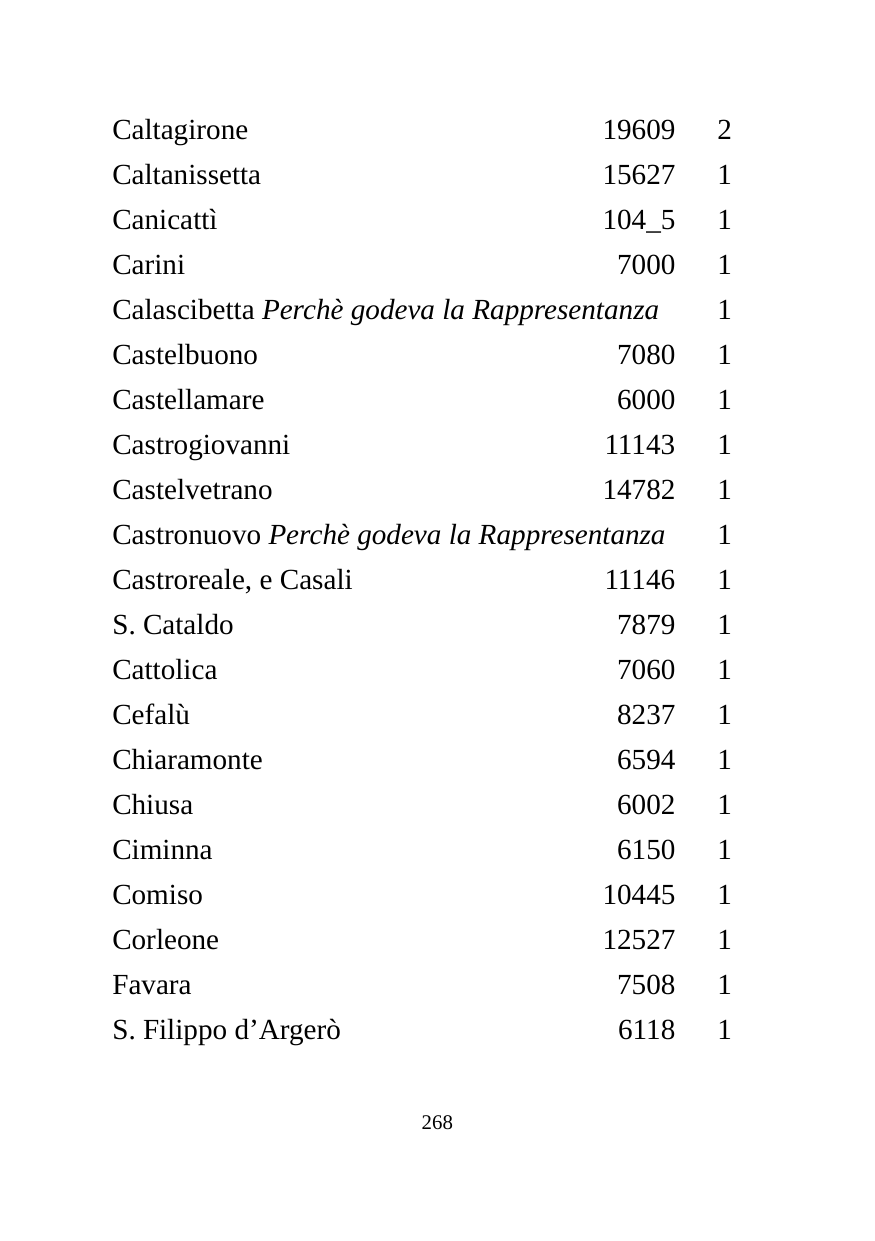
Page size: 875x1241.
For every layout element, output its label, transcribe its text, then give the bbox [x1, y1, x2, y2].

table_cell 1 [681, 241, 768, 286]
table_cell 2 [681, 106, 768, 151]
table_cell 14782 [473, 466, 681, 511]
table_cell 7060 [473, 646, 681, 691]
table_cell 7508 [473, 961, 681, 1006]
table_cell 1 [681, 601, 768, 646]
table_cell Castronuovo Perchè godeva la Rappresentanza [106, 511, 681, 556]
table_cell Carini [106, 241, 473, 286]
table_cell 1 [681, 646, 768, 691]
table_cell 1 [681, 286, 768, 331]
table_cell 104_5 [473, 196, 681, 241]
table_cell 6150 [473, 826, 681, 871]
table_cell 15627 [473, 151, 681, 196]
table_cell 1 [681, 691, 768, 736]
table_cell 1 [681, 376, 768, 421]
table_cell Caltagirone [106, 106, 473, 151]
table_cell 1 [681, 421, 768, 466]
table_cell Chiaramonte [106, 736, 473, 781]
table_cell Cattolica [106, 646, 473, 691]
table_cell Castellamare [106, 376, 473, 421]
table_cell 1 [681, 826, 768, 871]
table_cell 1 [681, 916, 768, 961]
table_cell 1 [681, 466, 768, 511]
table_cell 1 [681, 781, 768, 826]
table_cell Castelvetrano [106, 466, 473, 511]
table_cell Favara [106, 961, 473, 1006]
table_cell 1 [681, 1006, 768, 1051]
table_cell Cefalù [106, 691, 473, 736]
table_cell Caltanissetta [106, 151, 473, 196]
table_cell Chiusa [106, 781, 473, 826]
table_cell 7879 [473, 601, 681, 646]
table_cell 1 [681, 511, 768, 556]
table_cell 7000 [473, 241, 681, 286]
table_cell 10445 [473, 871, 681, 916]
table_cell S. Cataldo [106, 601, 473, 646]
table_cell 7080 [473, 331, 681, 376]
table_cell 1 [681, 331, 768, 376]
table_cell Corleone [106, 916, 473, 961]
table_cell Castelbuono [106, 331, 473, 376]
table_cell 1 [681, 871, 768, 916]
table_cell Castrogiovanni [106, 421, 473, 466]
table_cell 11146 [473, 556, 681, 601]
table_cell 6002 [473, 781, 681, 826]
table_cell 1 [681, 556, 768, 601]
table_cell 1 [681, 961, 768, 1006]
table_cell 12527 [473, 916, 681, 961]
table_cell 6000 [473, 376, 681, 421]
table_cell 6594 [473, 736, 681, 781]
table_cell 11143 [473, 421, 681, 466]
table_cell 19609 [473, 106, 681, 151]
table_cell Canicattì [106, 196, 473, 241]
table_cell Castroreale, e Casali [106, 556, 473, 601]
table_cell 1 [681, 151, 768, 196]
table_cell 6118 [473, 1006, 681, 1051]
table_cell 1 [681, 196, 768, 241]
table_cell 1 [681, 736, 768, 781]
table_cell S. Filippo d’Argerò [106, 1006, 473, 1051]
table_cell Comiso [106, 871, 473, 916]
table_cell Calascibetta Perchè godeva la Rappresentanza [106, 286, 681, 331]
table_cell Ciminna [106, 826, 473, 871]
table_cell 8237 [473, 691, 681, 736]
